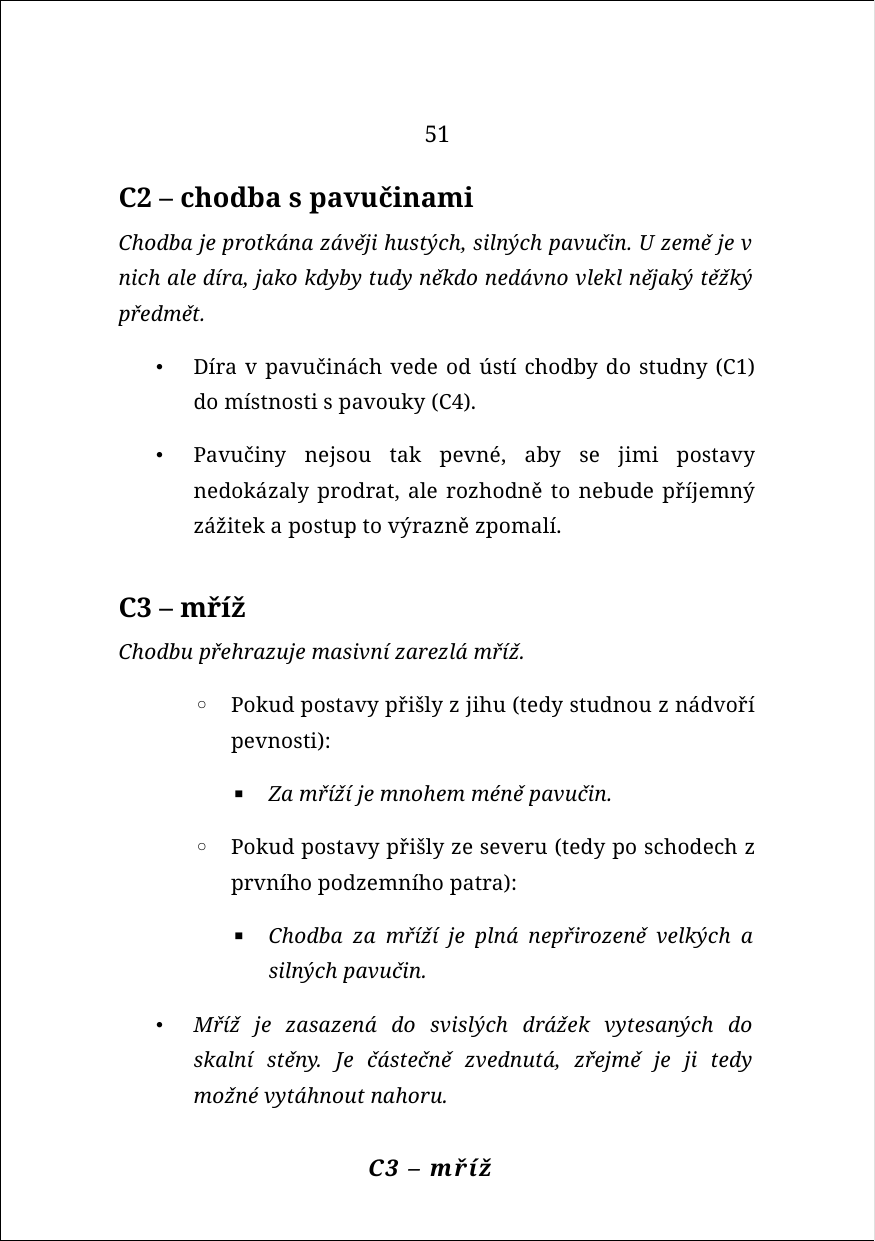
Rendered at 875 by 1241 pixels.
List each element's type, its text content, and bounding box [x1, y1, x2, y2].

list Pokud postavy přišly ze severu (tedy po schodech z prvního podzemního patra): [193, 832, 756, 896]
text Chodbu přehrazuje masivní zarezlá mříž. [118, 637, 756, 666]
list Mříž je zasazená do svislých drážek vytesaných do skalní stěny. Je částečně zvednutá, zřejmě je ji tedy možné vytáhnout nahoru. [156, 1010, 756, 1109]
subtitle C3 – mříž [118, 588, 756, 625]
list Díra v pavučinách vede od ústí chodby do studny (C1) do místnosti s pavouky (C4). [156, 352, 756, 416]
list Pavučiny nejsou tak pevné, aby se jimi postavy nedokázaly prodrat, ale rozhodně to nebude příjemný zážitek a postup to výrazně zpomalí. [156, 441, 756, 540]
list Za mříží je mnohem méně pavučin. [231, 779, 756, 808]
subtitle C2 – chodba s pavučinami [118, 179, 756, 216]
text Chodba je protkána závěji hustých, silných pavučin. U země je v nich ale díra, jako kdyby tudy někdo nedávno vlekl nějaký těžký předmět. [118, 228, 756, 327]
list Pokud postavy přišly z jihu (tedy studnou z nádvoří pevnosti): [193, 690, 756, 754]
list Chodba za mříží je plná nepřirozeně velkých a silných pavučin. [231, 921, 756, 985]
